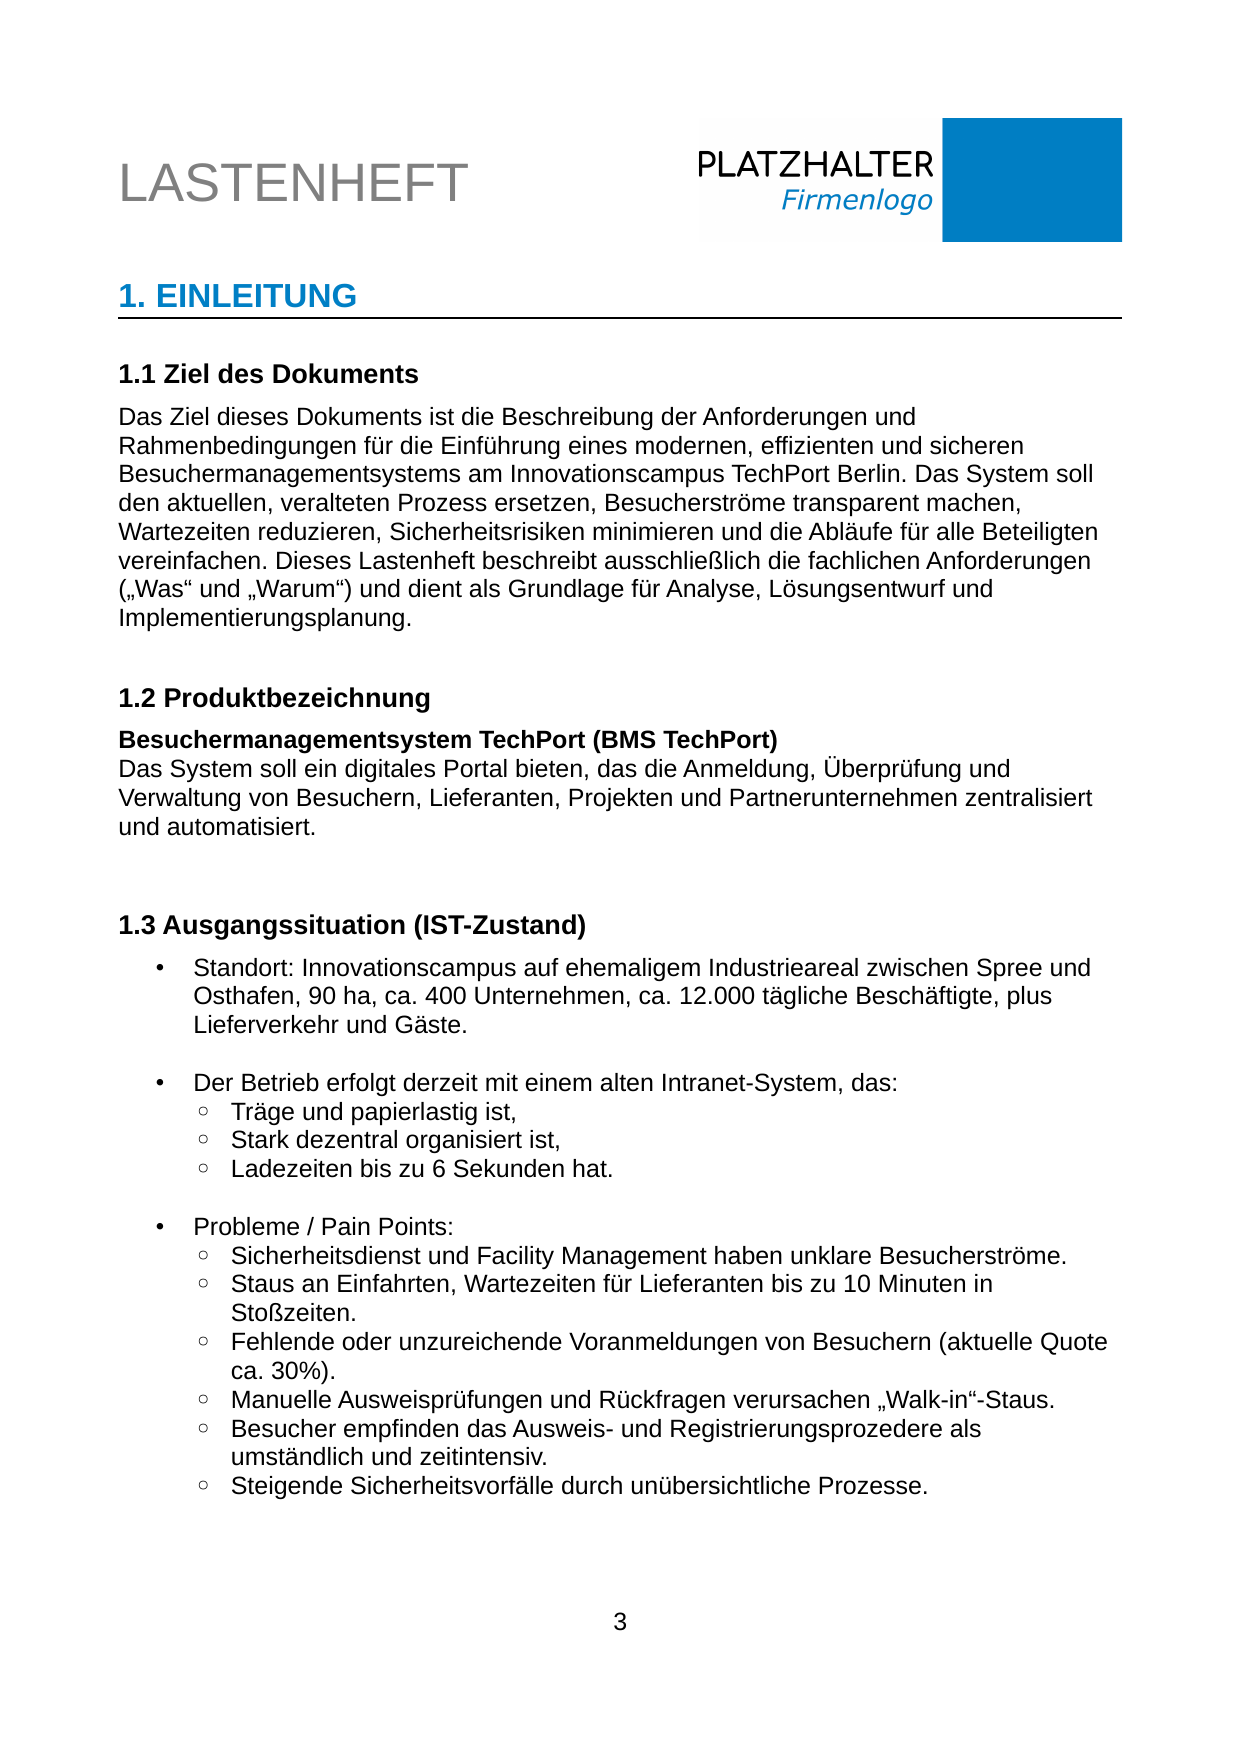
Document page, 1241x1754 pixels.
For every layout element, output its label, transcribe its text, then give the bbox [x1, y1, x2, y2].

picture [698, 118, 1123, 242]
subtitle Einleitung [118, 276, 1122, 317]
subtitle 1.3 Ausgangssituation (IST-Zustand) [118, 909, 1122, 940]
subtitle 1.2 Produktbezeichnung [118, 682, 1122, 713]
list Staus an Einfahrten, Wartezeiten für Lieferanten bis zu 10 Minuten in Stoßzeiten. [193, 1269, 1122, 1327]
list Stark dezentral organisiert ist, [193, 1125, 1122, 1154]
text Das System soll ein digitales Portal bieten, das die Anmeldung, Überprüfung und Verwaltung von Besuchern, Lieferanten, Projekten und Partnerunternehmen zentralisiert und automatisiert. [118, 754, 1122, 840]
text Besuchermanagementsystem TechPort (BMS TechPort) [118, 725, 1122, 754]
list Steigende Sicherheitsvorfälle durch unübersichtliche Prozesse. [193, 1471, 1122, 1500]
list Besucher empfinden das Ausweis- und Registrierungsprozedere als umständlich und zeitintensiv. [193, 1413, 1122, 1471]
list Probleme / Pain Points: [156, 1212, 1122, 1241]
list Träge und papierlastig ist, [193, 1096, 1122, 1125]
text Das Ziel dieses Dokuments ist die Beschreibung der Anforderungen und Rahmenbedingungen für die Einführung eines modernen, effizienten und sicheren Besuchermanagementsystems am Innovationscampus TechPort Berlin. Das System soll den aktuellen, veralteten Prozess ersetzen, Besucherströme transparent machen, Wartezeiten reduzieren, Sicherheitsrisiken minimieren und die Abläufe für alle Beteiligten vereinfachen. Dieses Lastenheft beschreibt ausschließlich die fachlichen Anforderungen („Was“ und „Warum“) und dient als Grundlage für Analyse, Lösungsentwurf und Implementierungsplanung. [118, 402, 1122, 632]
list Manuelle Ausweisprüfungen und Rückfragen verursachen „Walk-in“-Staus. [193, 1385, 1122, 1413]
subtitle 1.1 Ziel des Dokuments [118, 358, 1122, 389]
list Sicherheitsdienst und Facility Management haben unklare Besucherströme. [193, 1241, 1122, 1269]
list Der Betrieb erfolgt derzeit mit einem alten Intranet-System, das: [156, 1068, 1122, 1096]
list Ladezeiten bis zu 6 Sekunden hat. [193, 1154, 1122, 1183]
list Standort: Innovationscampus auf ehemaligem Industrieareal zwischen Spree und Osthafen, 90 ha, ca. 400 Unternehmen, ca. 12.000 tägliche Beschäftigte, plus Lieferverkehr und Gäste. [156, 952, 1122, 1039]
list Fehlende oder unzureichende Voranmeldungen von Besuchern (aktuelle Quote ca. 30%). [193, 1327, 1122, 1385]
